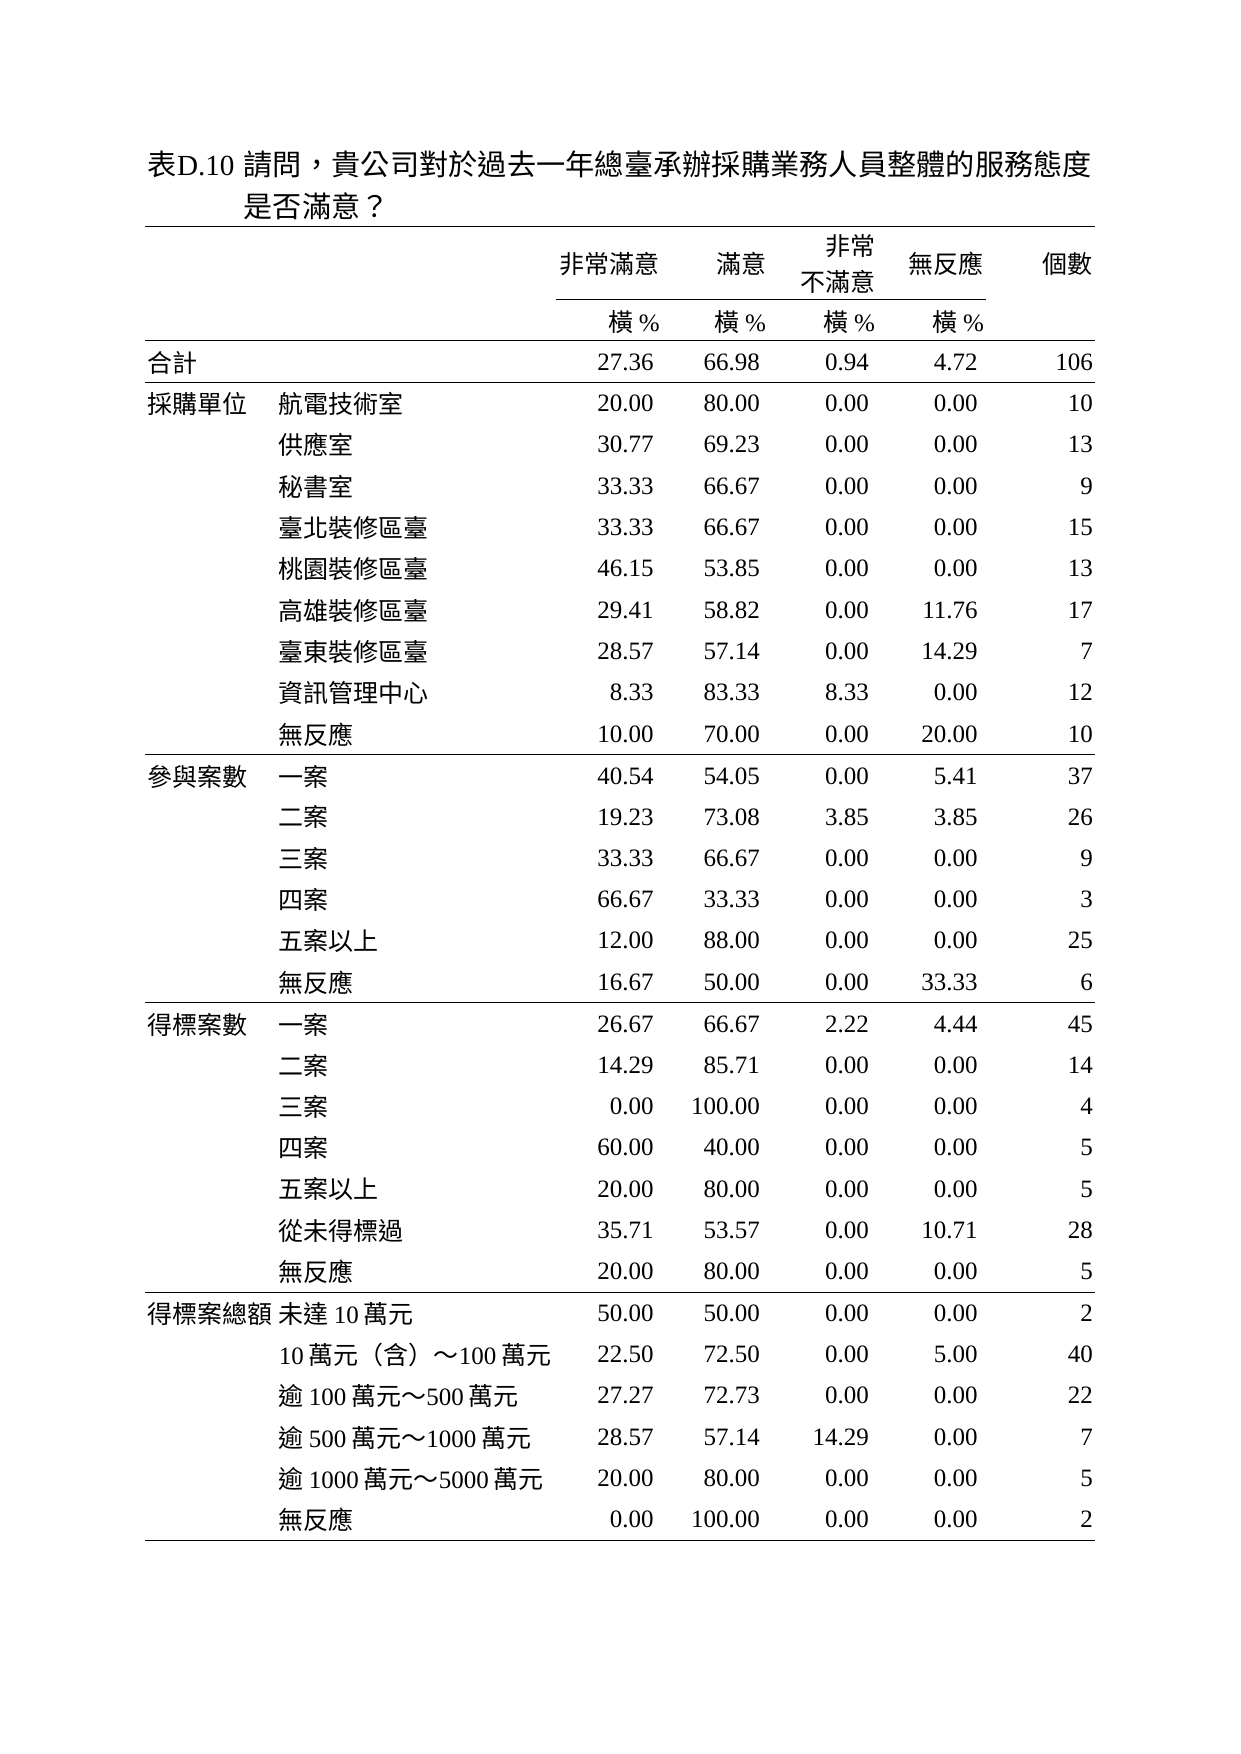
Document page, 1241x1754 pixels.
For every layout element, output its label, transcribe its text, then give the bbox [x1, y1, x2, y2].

table_cell 69.23 [662, 423, 769, 464]
table_cell 一案 [276, 755, 556, 795]
table_header 無反應 [878, 227, 986, 299]
table_cell [145, 547, 276, 588]
table_cell 40 [986, 1333, 1095, 1374]
table_cell 0.00 [878, 1085, 986, 1126]
table_cell 採購單位 [145, 383, 276, 423]
table_cell 7 [986, 1416, 1095, 1457]
table_cell 53.57 [662, 1209, 769, 1250]
table_cell 0.00 [769, 755, 877, 795]
table_cell 逾100萬元～500萬元 [276, 1374, 556, 1416]
table_cell 0.94 [769, 341, 877, 382]
table_cell 無反應 [276, 1250, 556, 1292]
table_cell 26 [986, 795, 1095, 837]
table_header 滿意 [662, 227, 769, 299]
table_cell [145, 713, 276, 754]
table_cell 22 [986, 1374, 1095, 1416]
table_cell 0.00 [769, 1085, 877, 1126]
table_cell 0.00 [769, 837, 877, 878]
table_cell 7 [986, 630, 1095, 671]
table_header [276, 227, 556, 299]
table_cell 0.00 [878, 1498, 986, 1540]
table_cell [276, 341, 556, 382]
table_cell 臺東裝修區臺 [276, 630, 556, 671]
table_cell [145, 299, 276, 340]
table_cell 20.00 [556, 1168, 662, 1209]
table_cell 80.00 [662, 383, 769, 423]
table_header 非常 不滿意 [769, 227, 877, 299]
table_cell 66.67 [662, 465, 769, 506]
table_cell 10 [986, 713, 1095, 754]
table_cell 0.00 [878, 1374, 986, 1416]
table_header 非常滿意 [556, 227, 662, 299]
table_cell 15 [986, 506, 1095, 547]
table_cell 未達10萬元 [276, 1293, 556, 1333]
table_cell 6 [986, 961, 1095, 1002]
table_cell 五案以上 [276, 919, 556, 961]
table_cell [145, 1168, 276, 1209]
table_cell 高雄裝修區臺 [276, 589, 556, 630]
table_cell 臺北裝修區臺 [276, 506, 556, 547]
table_cell 無反應 [276, 1498, 556, 1540]
table_cell 25 [986, 919, 1095, 961]
table_cell 0.00 [769, 1498, 877, 1540]
table_cell 0.00 [556, 1085, 662, 1126]
table_cell 0.00 [878, 1293, 986, 1333]
table_cell 12.00 [556, 919, 662, 961]
table_cell 0.00 [769, 1044, 877, 1085]
table_cell 四案 [276, 878, 556, 919]
table_cell 11.76 [878, 589, 986, 630]
table_cell 17 [986, 589, 1095, 630]
table_cell 一案 [276, 1003, 556, 1043]
table_cell 2 [986, 1498, 1095, 1540]
table_cell 0.00 [769, 878, 877, 919]
table_cell 0.00 [769, 1209, 877, 1250]
table_cell 無反應 [276, 713, 556, 754]
table_cell 60.00 [556, 1126, 662, 1167]
table_cell 橫 % [878, 300, 986, 340]
table_cell 0.00 [878, 465, 986, 506]
table_cell 50.00 [556, 1293, 662, 1333]
table_cell 16.67 [556, 961, 662, 1002]
table_cell 35.71 [556, 1209, 662, 1250]
table_cell 3 [986, 878, 1095, 919]
table_cell 4.72 [878, 341, 986, 382]
table_header [145, 227, 276, 299]
table_cell 19.23 [556, 795, 662, 837]
table_cell [145, 837, 276, 878]
table_cell 5.41 [878, 755, 986, 795]
table_cell 100.00 [662, 1085, 769, 1126]
table_cell 27.27 [556, 1374, 662, 1416]
table_cell 2.22 [769, 1003, 877, 1043]
table_cell [145, 1250, 276, 1292]
table_cell 0.00 [769, 961, 877, 1002]
table_cell [145, 1044, 276, 1085]
table_cell [145, 1374, 276, 1416]
table_cell 5.00 [878, 1333, 986, 1374]
table_cell 四案 [276, 1126, 556, 1167]
table_cell [145, 423, 276, 464]
table_cell 0.00 [878, 383, 986, 423]
table_cell 二案 [276, 1044, 556, 1085]
table_cell 40.00 [662, 1126, 769, 1167]
table_cell 66.98 [662, 341, 769, 382]
table_cell [145, 961, 276, 1002]
table_cell 50.00 [662, 961, 769, 1002]
table_cell 80.00 [662, 1250, 769, 1292]
table_cell 13 [986, 547, 1095, 588]
table_cell 0.00 [769, 506, 877, 547]
table_cell 28 [986, 1209, 1095, 1250]
table_cell [145, 1457, 276, 1498]
table_cell 二案 [276, 795, 556, 837]
table_cell 10.00 [556, 713, 662, 754]
table_cell 30.77 [556, 423, 662, 464]
table_cell 72.73 [662, 1374, 769, 1416]
table_cell 14.29 [769, 1416, 877, 1457]
table_cell 27.36 [556, 341, 662, 382]
table_cell 0.00 [878, 547, 986, 588]
table_cell 0.00 [878, 919, 986, 961]
table_cell 桃園裝修區臺 [276, 547, 556, 588]
table_cell 合計 [145, 341, 276, 382]
table_cell 秘書室 [276, 465, 556, 506]
table_cell 66.67 [662, 1003, 769, 1043]
table_cell 5 [986, 1457, 1095, 1498]
table_cell 54.05 [662, 755, 769, 795]
table_cell 57.14 [662, 1416, 769, 1457]
table_cell 0.00 [769, 630, 877, 671]
table_cell 0.00 [878, 506, 986, 547]
table_cell 0.00 [769, 1126, 877, 1167]
table_cell 26.67 [556, 1003, 662, 1043]
table_cell 逾1000萬元～5000萬元 [276, 1457, 556, 1498]
table_cell 0.00 [769, 1333, 877, 1374]
table_cell 從未得標過 [276, 1209, 556, 1250]
table_cell 8.33 [556, 671, 662, 713]
table_cell [986, 299, 1095, 340]
table_cell 85.71 [662, 1044, 769, 1085]
table_cell 14 [986, 1044, 1095, 1085]
table_cell 0.00 [878, 837, 986, 878]
table_cell 14.29 [878, 630, 986, 671]
table_cell 0.00 [878, 671, 986, 713]
table_cell 12 [986, 671, 1095, 713]
table_cell 0.00 [769, 383, 877, 423]
table_cell 0.00 [878, 1416, 986, 1457]
table_header 個數 [986, 227, 1095, 299]
table_cell 三案 [276, 1085, 556, 1126]
table_cell 20.00 [878, 713, 986, 754]
table_cell 58.82 [662, 589, 769, 630]
table_cell 0.00 [769, 465, 877, 506]
table_cell 9 [986, 837, 1095, 878]
table_cell 66.67 [662, 837, 769, 878]
table_cell 72.50 [662, 1333, 769, 1374]
table_cell 33.33 [556, 837, 662, 878]
table_cell 9 [986, 465, 1095, 506]
table_cell [145, 878, 276, 919]
table_cell 五案以上 [276, 1168, 556, 1209]
table_cell 0.00 [878, 423, 986, 464]
table_cell [145, 795, 276, 837]
table_cell 0.00 [878, 878, 986, 919]
table_cell 0.00 [878, 1250, 986, 1292]
table_cell 橫 % [662, 300, 769, 340]
table_cell 70.00 [662, 713, 769, 754]
table_cell 資訊管理中心 [276, 671, 556, 713]
table_cell 33.33 [662, 878, 769, 919]
table_cell [145, 589, 276, 630]
table_cell [145, 1333, 276, 1374]
table_cell 0.00 [769, 1457, 877, 1498]
list 請問，貴公司對於過去一年總臺承辦採購業務人員整體的服務態度是否滿意？ [148, 142, 1092, 226]
table_cell [145, 506, 276, 547]
table_cell 66.67 [556, 878, 662, 919]
table_cell 8.33 [769, 671, 877, 713]
table_cell 100.00 [662, 1498, 769, 1540]
table_cell 0.00 [878, 1126, 986, 1167]
table_cell 37 [986, 755, 1095, 795]
table_cell 橫 % [556, 300, 662, 340]
table_cell [276, 299, 556, 340]
table_cell 20.00 [556, 1457, 662, 1498]
table_cell 88.00 [662, 919, 769, 961]
table_cell 0.00 [769, 423, 877, 464]
table_cell 10萬元（含）～100萬元 [276, 1333, 556, 1374]
table_cell 80.00 [662, 1168, 769, 1209]
table_cell 5 [986, 1250, 1095, 1292]
table_cell 22.50 [556, 1333, 662, 1374]
table_cell 10 [986, 383, 1095, 423]
table_cell 53.85 [662, 547, 769, 588]
table_cell 0.00 [769, 1293, 877, 1333]
table_cell 橫 % [769, 300, 877, 340]
table_cell 5 [986, 1126, 1095, 1167]
table_cell [145, 465, 276, 506]
table_cell 10.71 [878, 1209, 986, 1250]
table_cell 83.33 [662, 671, 769, 713]
table_cell 0.00 [878, 1168, 986, 1209]
table_cell 20.00 [556, 1250, 662, 1292]
table_cell [145, 671, 276, 713]
table_cell 0.00 [769, 1250, 877, 1292]
table_cell 28.57 [556, 1416, 662, 1457]
table_cell 得標案總額 [145, 1293, 276, 1333]
table_cell 0.00 [556, 1498, 662, 1540]
table_cell [145, 1416, 276, 1457]
table_cell [145, 1498, 276, 1540]
table_cell 0.00 [769, 713, 877, 754]
table_cell 4.44 [878, 1003, 986, 1043]
table_cell 供應室 [276, 423, 556, 464]
table_cell 45 [986, 1003, 1095, 1043]
table_cell 0.00 [769, 1374, 877, 1416]
table_cell 4 [986, 1085, 1095, 1126]
table_cell 0.00 [769, 589, 877, 630]
table_cell 13 [986, 423, 1095, 464]
table_cell 40.54 [556, 755, 662, 795]
table_cell 0.00 [769, 919, 877, 961]
table_cell [145, 1126, 276, 1167]
table_cell 66.67 [662, 506, 769, 547]
table_cell 航電技術室 [276, 383, 556, 423]
table_cell 0.00 [769, 1168, 877, 1209]
table_cell 無反應 [276, 961, 556, 1002]
table_cell [145, 630, 276, 671]
table_cell [145, 1085, 276, 1126]
table_cell 106 [986, 341, 1095, 382]
table_cell 57.14 [662, 630, 769, 671]
table_cell 28.57 [556, 630, 662, 671]
table_cell 50.00 [662, 1293, 769, 1333]
table_cell 14.29 [556, 1044, 662, 1085]
table_cell 46.15 [556, 547, 662, 588]
table_cell 5 [986, 1168, 1095, 1209]
table_cell 33.33 [556, 465, 662, 506]
table_cell 33.33 [878, 961, 986, 1002]
table_cell 80.00 [662, 1457, 769, 1498]
table_cell 2 [986, 1293, 1095, 1333]
table_cell 參與案數 [145, 755, 276, 795]
table_cell 得標案數 [145, 1003, 276, 1043]
table_cell [145, 1209, 276, 1250]
table_cell 0.00 [878, 1044, 986, 1085]
table_cell 0.00 [878, 1457, 986, 1498]
table_cell 0.00 [769, 547, 877, 588]
table_cell 三案 [276, 837, 556, 878]
table_cell 逾500萬元～1000萬元 [276, 1416, 556, 1457]
table_cell 29.41 [556, 589, 662, 630]
table_cell 3.85 [769, 795, 877, 837]
table_cell 33.33 [556, 506, 662, 547]
table_cell [145, 919, 276, 961]
table_cell 3.85 [878, 795, 986, 837]
table_cell 73.08 [662, 795, 769, 837]
table_cell 20.00 [556, 383, 662, 423]
